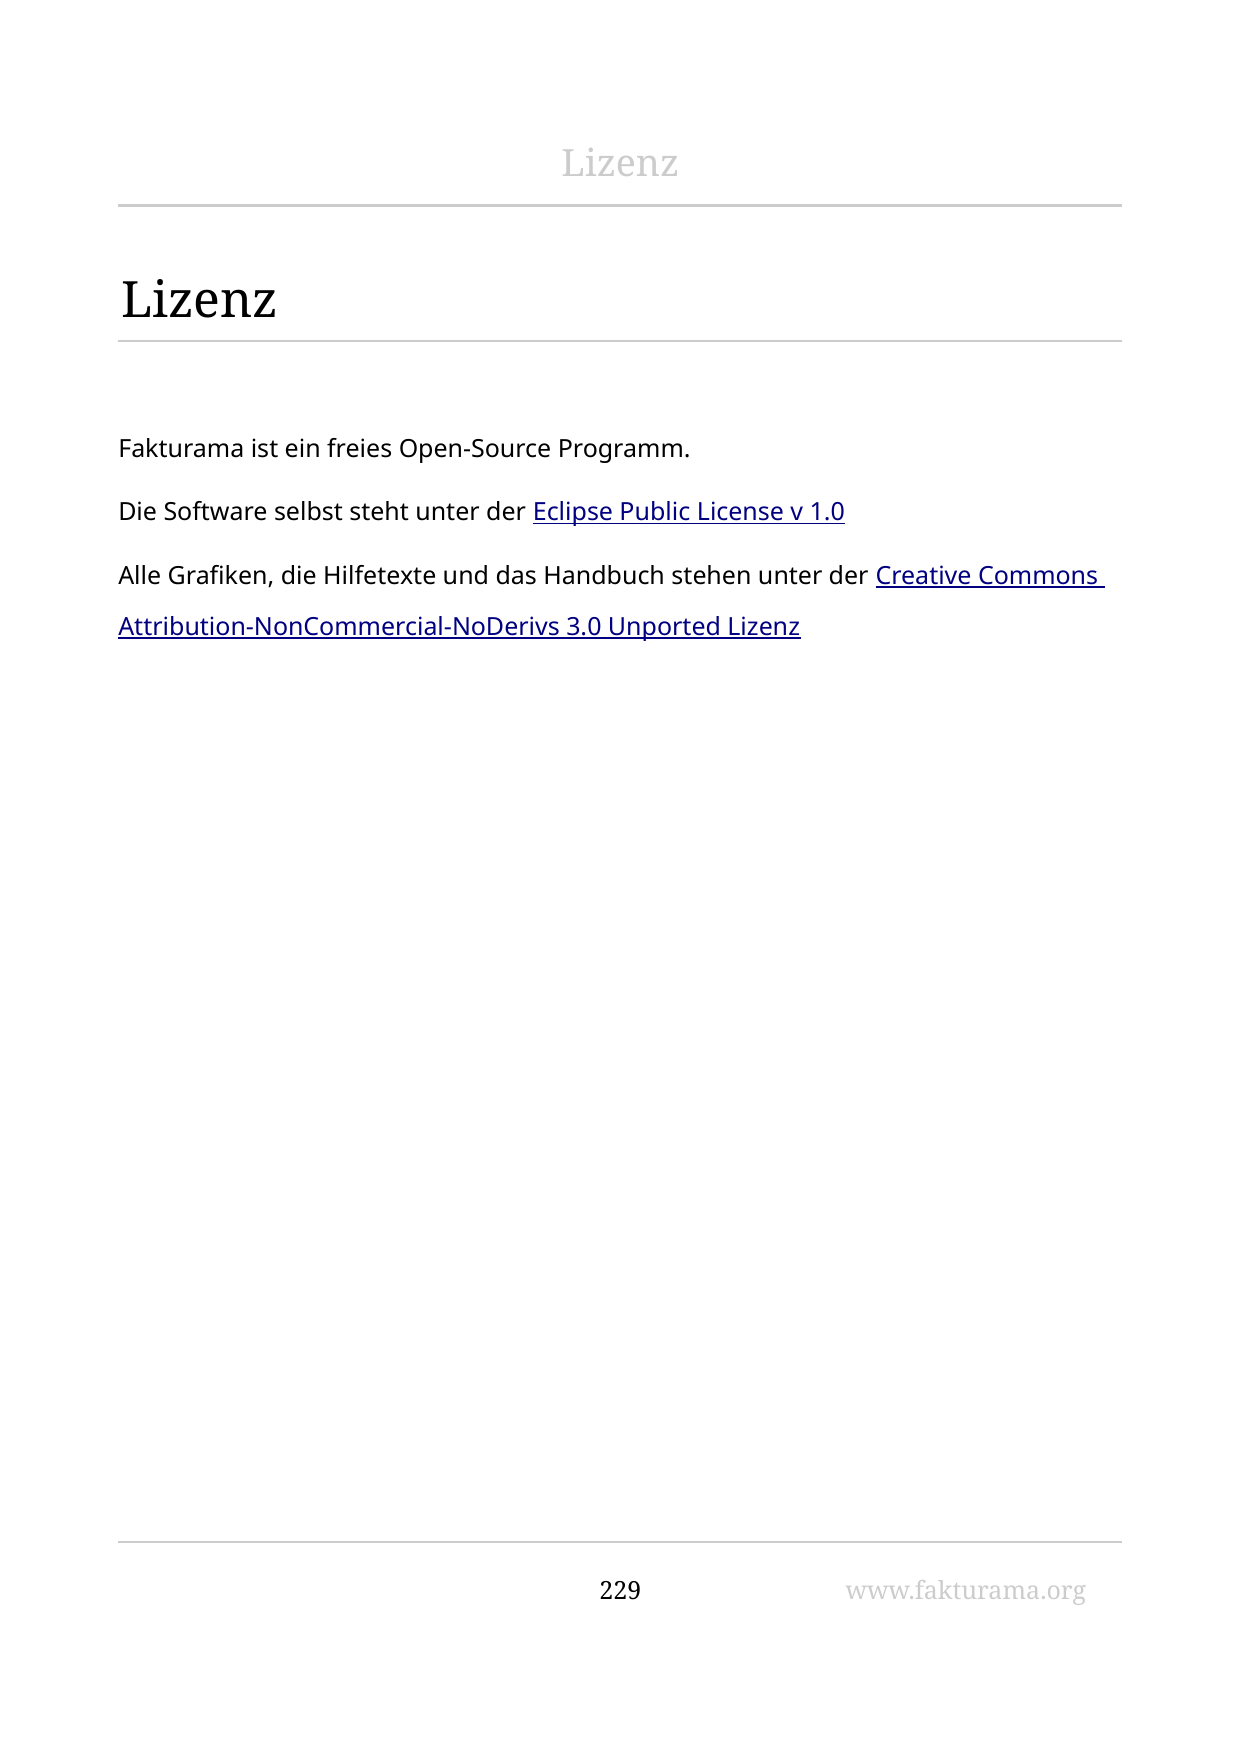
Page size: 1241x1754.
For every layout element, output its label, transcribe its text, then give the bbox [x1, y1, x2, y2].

text Die Software selbst steht unter der Eclipse Public License v 1.0 [118, 494, 1122, 528]
text Fakturama ist ein freies Open-Source Programm. [118, 430, 1122, 464]
subtitle Lizenz [118, 261, 1122, 340]
text Alle Grafiken, die Hilfetexte und das Handbuch stehen unter der Creative Commons Attribution-NonCommercial-NoDerivs 3.0 Unported Lizenz [118, 557, 1122, 642]
